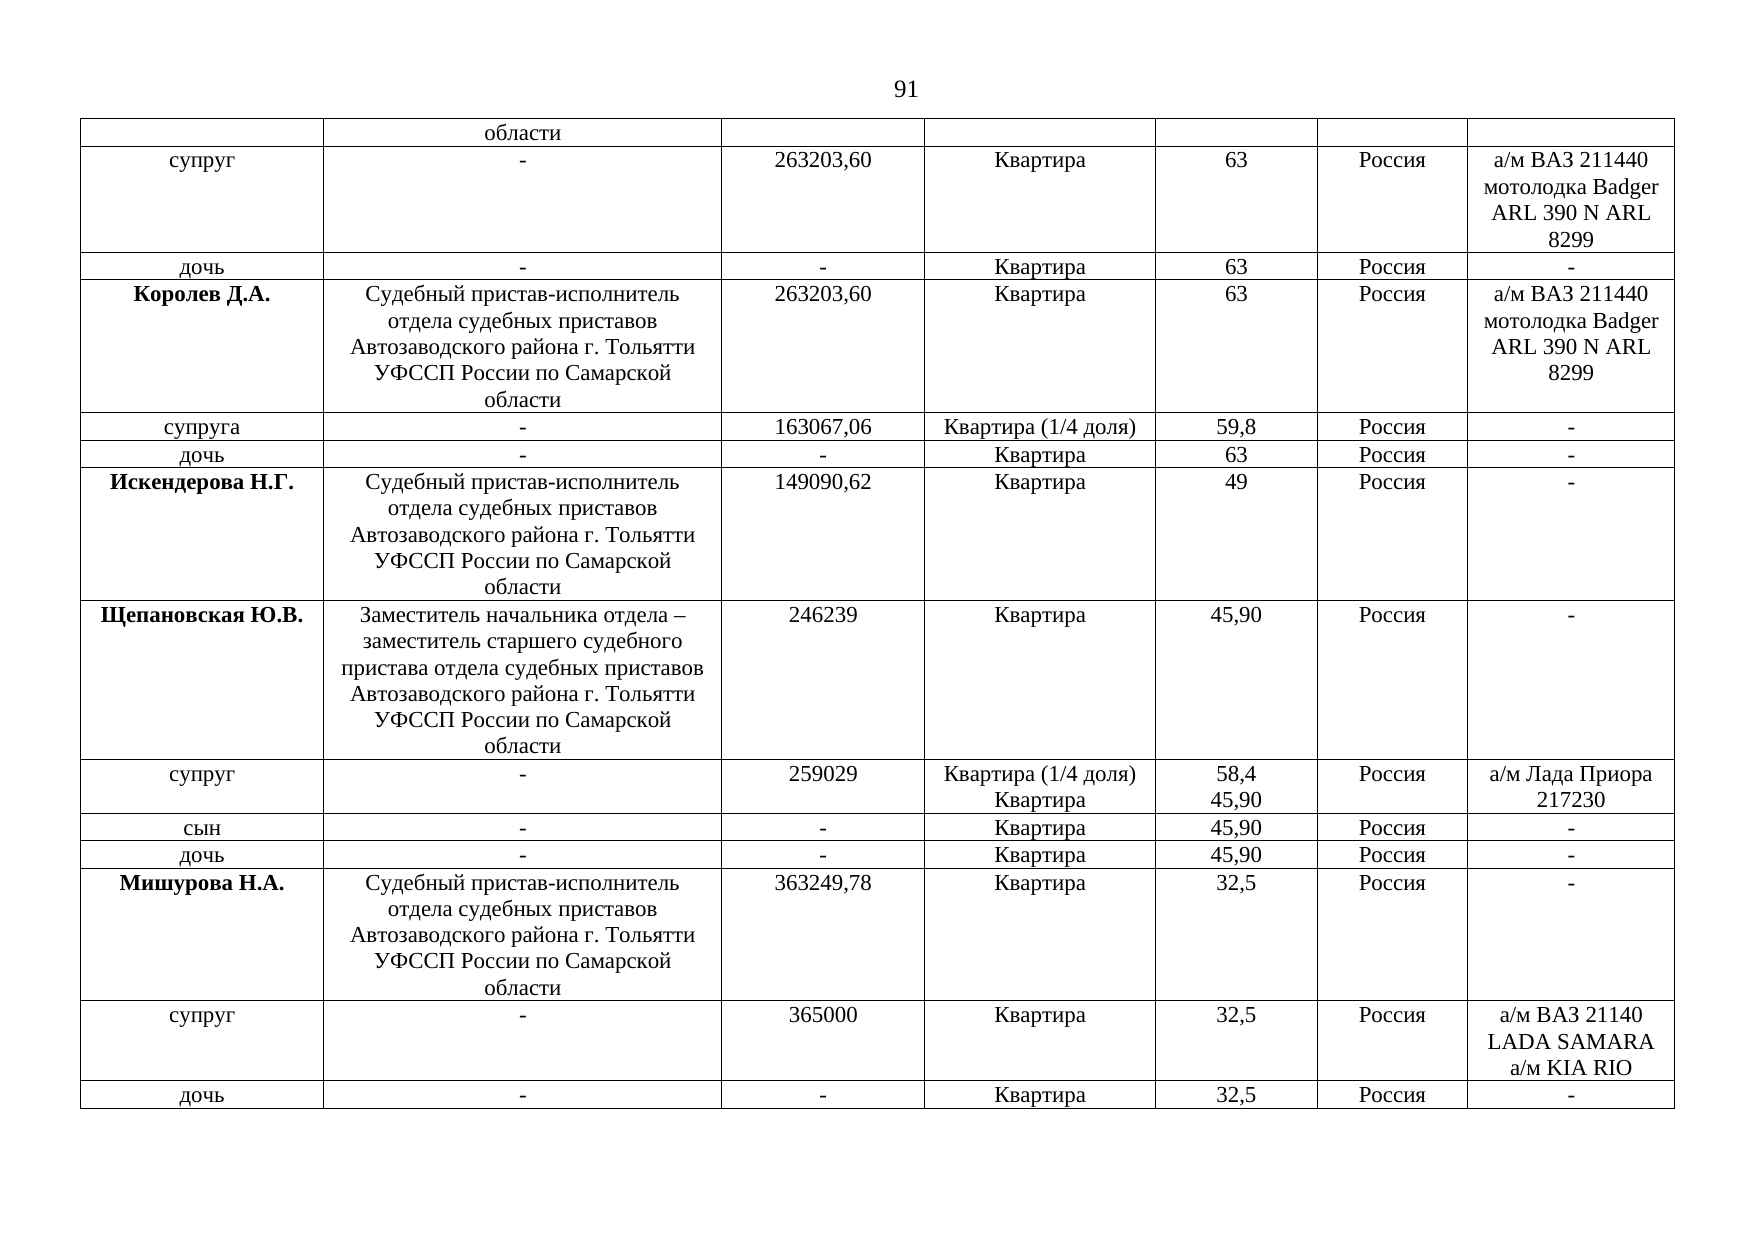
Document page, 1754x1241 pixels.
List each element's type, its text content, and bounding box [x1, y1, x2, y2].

table_cell Россия [1318, 280, 1467, 412]
table_cell супруг [81, 760, 323, 813]
table_cell 149090,62 [722, 468, 924, 600]
table_cell а/м ВАЗ 21140 LADA SAMARA а/м KIA RIO [1468, 1001, 1674, 1080]
table_cell Королев Д.А. [81, 280, 323, 412]
table_cell супруга [81, 413, 323, 439]
table_cell дочь [81, 253, 323, 279]
table_cell Россия [1318, 601, 1467, 759]
table_cell - [1468, 413, 1674, 439]
table_cell [925, 119, 1155, 146]
table_cell Квартира [925, 601, 1155, 759]
table_cell [81, 119, 323, 146]
table_cell - [324, 253, 721, 279]
table_cell - [1468, 1081, 1674, 1108]
table_cell 263203,60 [722, 280, 924, 412]
table_cell Квартира [925, 1001, 1155, 1080]
table_cell Судебный пристав-исполнитель отдела судебных приставов Автозаводского района г. Тольятти УФССП России по Самарской области [324, 468, 721, 600]
table_cell - [324, 441, 721, 467]
table_cell 63 [1156, 253, 1317, 279]
table_cell Россия [1318, 760, 1467, 813]
table_cell - [722, 441, 924, 467]
table_cell Россия [1318, 468, 1467, 600]
table_cell Квартира [925, 147, 1155, 252]
table_cell - [324, 413, 721, 439]
table_cell Судебный пристав-исполнитель отдела судебных приставов Автозаводского района г. Тольятти УФССП России по Самарской области [324, 280, 721, 412]
table_cell а/м Лада Приора 217230 [1468, 760, 1674, 813]
table_cell Квартира [925, 441, 1155, 467]
table_cell области [324, 119, 721, 146]
table_cell Квартира (1/4 доля) [925, 413, 1155, 439]
table_cell - [1468, 253, 1674, 279]
table_cell Квартира (1/4 доля) Квартира [925, 760, 1155, 813]
table_cell - [324, 841, 721, 867]
table_cell а/м ВАЗ 211440 мотолодка Badger ARL 390 N ARL 8299 [1468, 280, 1674, 412]
table_cell 365000 [722, 1001, 924, 1080]
table_cell 59,8 [1156, 413, 1317, 439]
table_cell дочь [81, 441, 323, 467]
table_cell - [722, 1081, 924, 1108]
table_cell Квартира [925, 869, 1155, 1000]
table_cell супруг [81, 147, 323, 252]
table_cell - [722, 814, 924, 840]
table_cell [1156, 119, 1317, 146]
table_cell [722, 119, 924, 146]
table_cell дочь [81, 1081, 323, 1108]
table_cell Квартира [925, 814, 1155, 840]
table_cell - [324, 1081, 721, 1108]
table_cell 363249,78 [722, 869, 924, 1000]
table_cell 63 [1156, 280, 1317, 412]
table_cell 58,4 45,90 [1156, 760, 1317, 813]
table_cell - [324, 814, 721, 840]
table_cell 263203,60 [722, 147, 924, 252]
table_cell - [1468, 468, 1674, 600]
table_cell Квартира [925, 1081, 1155, 1108]
table_cell Россия [1318, 869, 1467, 1000]
table_cell 163067,06 [722, 413, 924, 439]
table_cell - [324, 1001, 721, 1080]
table_cell Квартира [925, 841, 1155, 867]
table_cell Россия [1318, 1001, 1467, 1080]
table_cell Искендерова Н.Г. [81, 468, 323, 600]
table_cell 45,90 [1156, 841, 1317, 867]
table_cell - [1468, 601, 1674, 759]
table_cell 246239 [722, 601, 924, 759]
table_cell - [1468, 814, 1674, 840]
table_cell 32,5 [1156, 869, 1317, 1000]
table_cell - [1468, 119, 1674, 146]
table_cell 259029 [722, 760, 924, 813]
table_cell - [1468, 441, 1674, 467]
table_cell 63 [1156, 441, 1317, 467]
table_cell Россия [1318, 253, 1467, 279]
table_cell - [722, 841, 924, 867]
table_cell 32,5 [1156, 1081, 1317, 1108]
table_cell - [1468, 869, 1674, 1000]
table_cell Россия [1318, 1081, 1467, 1108]
table_cell Судебный пристав-исполнитель отдела судебных приставов Автозаводского района г. Тольятти УФССП России по Самарской области [324, 869, 721, 1000]
table_cell Мишурова Н.А. [81, 869, 323, 1000]
table_cell Россия [1318, 841, 1467, 867]
table_cell супруг [81, 1001, 323, 1080]
table_cell 45,90 [1156, 601, 1317, 759]
table_cell дочь [81, 841, 323, 867]
table_cell [1318, 119, 1467, 146]
table_cell Россия [1318, 814, 1467, 840]
table_cell Щепановская Ю.В. [81, 601, 323, 759]
table_cell 45,90 [1156, 814, 1317, 840]
table_cell Квартира [925, 280, 1155, 412]
table_cell 63 [1156, 147, 1317, 252]
table_cell а/м ВАЗ 211440 мотолодка Badger ARL 390 N ARL 8299 [1468, 147, 1674, 252]
table_cell 49 [1156, 468, 1317, 600]
table_cell Заместитель начальника отдела – заместитель старшего судебного пристава отдела судебных приставов Автозаводского района г. Тольятти УФССП России по Самарской области [324, 601, 721, 759]
table_cell - [324, 147, 721, 252]
table_cell - [324, 760, 721, 813]
table_cell Квартира [925, 468, 1155, 600]
table_cell Россия [1318, 147, 1467, 252]
table_cell Квартира [925, 253, 1155, 279]
table_cell - [1468, 841, 1674, 867]
table_cell сын [81, 814, 323, 840]
table_cell Россия [1318, 413, 1467, 439]
table_cell 32,5 [1156, 1001, 1317, 1080]
table_cell - [722, 253, 924, 279]
table_cell Россия [1318, 441, 1467, 467]
